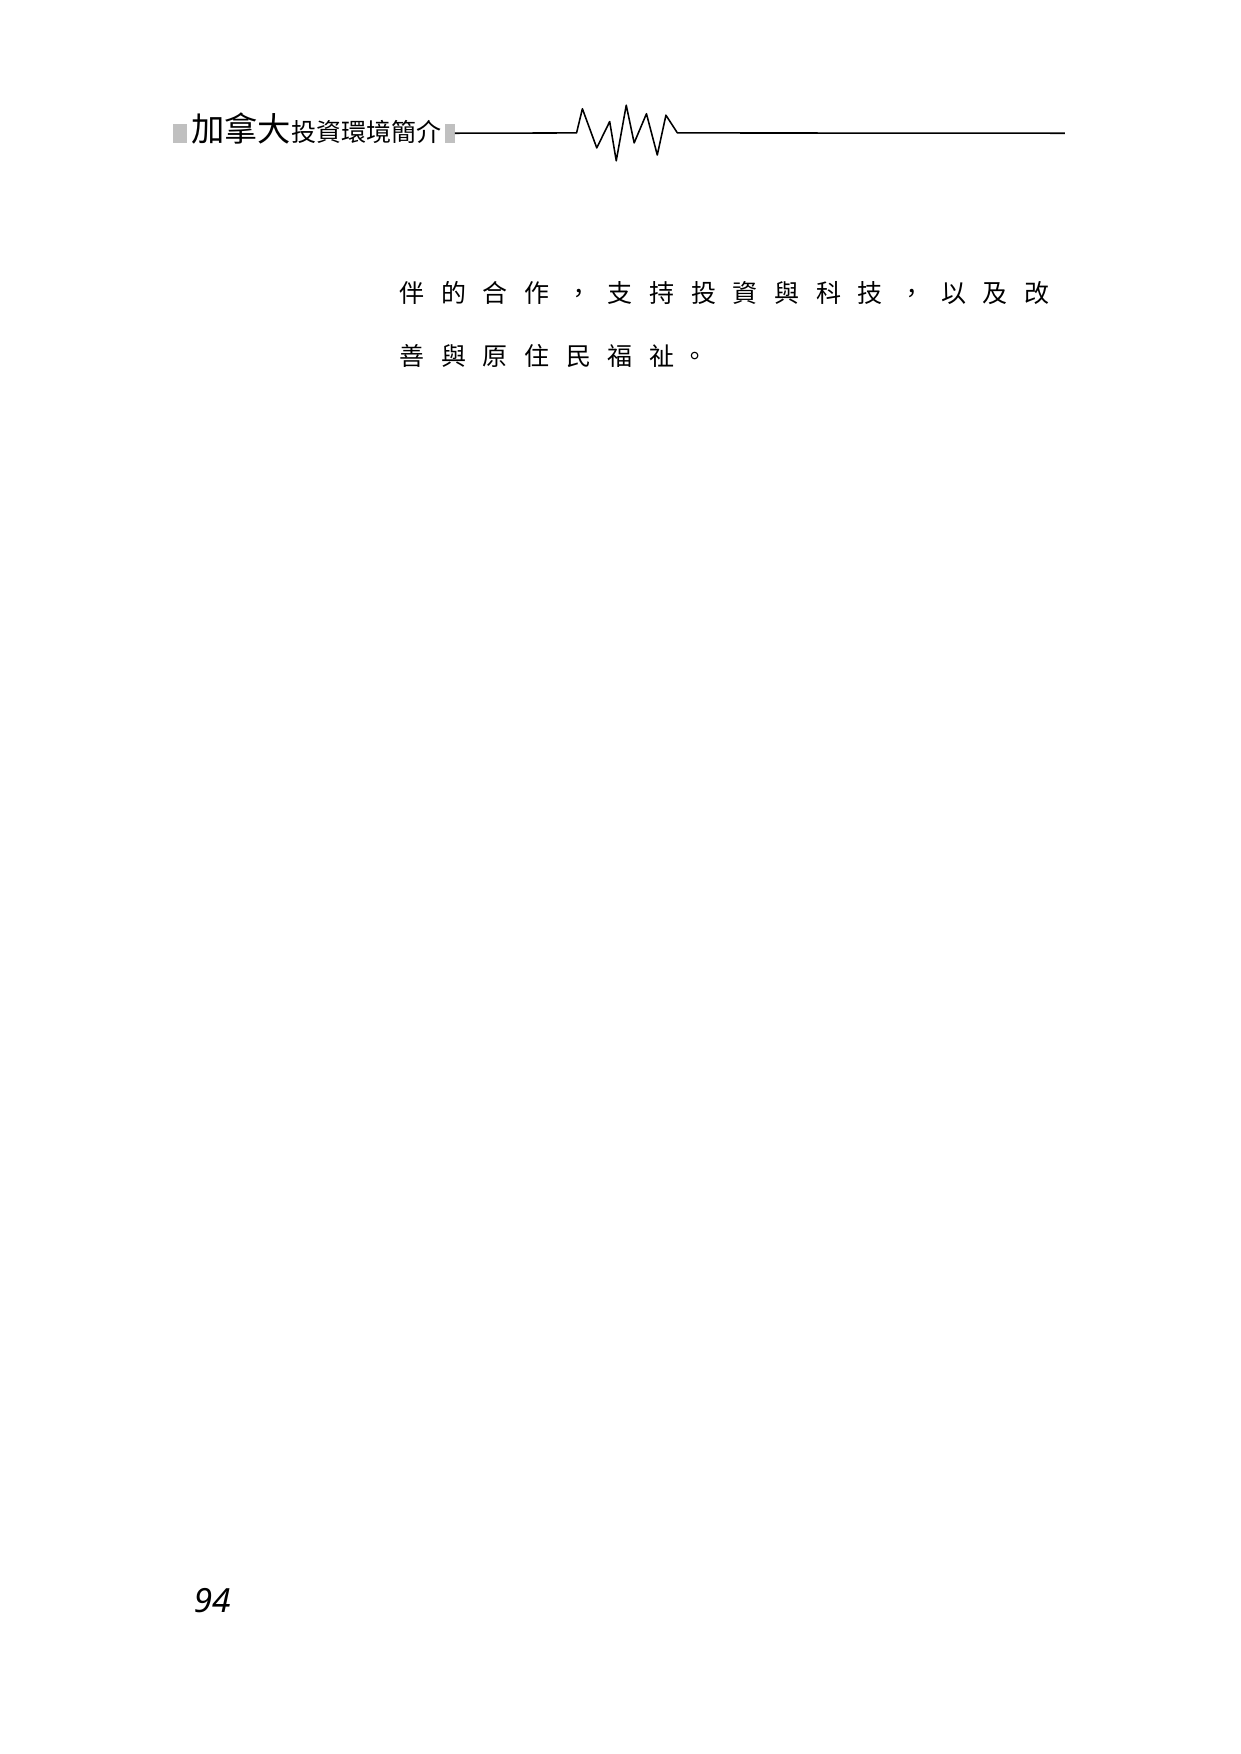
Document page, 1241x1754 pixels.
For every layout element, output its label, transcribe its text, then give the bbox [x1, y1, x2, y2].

text 伴的合作，支持投資與科技，以及改善與原住民福祉。 [306, 250, 1058, 375]
